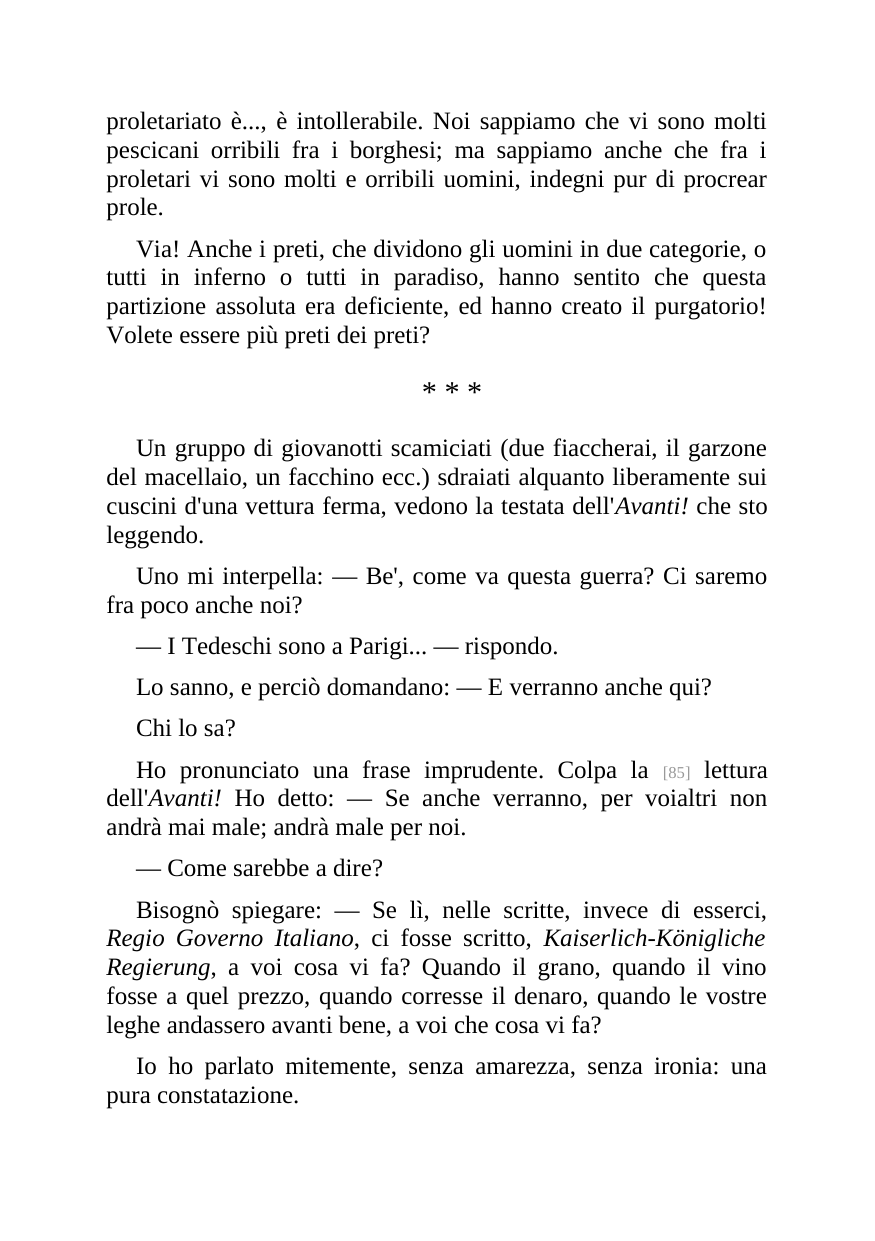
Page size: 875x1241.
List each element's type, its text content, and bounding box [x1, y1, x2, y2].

text Via! Anche i preti, che dividono gli uomini in due categorie, o tutti in inferno o tutti in paradiso, hanno sentito che questa partizione assoluta era deficiente, ed hanno creato il purgatorio! Volete essere più preti dei preti? [106, 234, 768, 349]
text Bisognò spiegare: — Se lì, nelle scritte, invece di esserci, Regio Governo Italiano, ci fosse scritto, Kaiserlich-Königliche Regierung, a voi cosa vi fa? Quando il grano, quando il vino fosse a quel prezzo, quando corresse il denaro, quando le vostre leghe andassero avanti bene, a voi che cosa vi fa? [106, 895, 768, 1038]
text Lo sanno, e perciò domandano: — E verranno anche qui? [106, 672, 768, 701]
text * * * [106, 374, 768, 408]
text Io ho parlato mitemente, senza amarezza, senza ironia: una pura constatazione. [106, 1051, 768, 1108]
text Un gruppo di giovanotti scamiciati (due fiaccherai, il garzone del macellaio, un facchino ecc.) sdraiati alquanto liberamente sui cuscini d'una vettura ferma, vedono la testata dell'Avanti! che sto leggendo. [106, 433, 768, 548]
text Uno mi interpella: — Be', come va questa guerra? Ci saremo fra poco anche noi? [106, 561, 768, 618]
text — Come sarebbe a dire? [106, 853, 768, 882]
text Chi lo sa? [106, 713, 768, 742]
text Ho pronunciato una frase imprudente. Colpa la [85] lettura dell'Avanti! Ho detto: — Se anche verranno, per voialtri non andrà mai male; andrà male per noi. [106, 755, 768, 841]
text proletariato è..., è intollerabile. Noi sappiamo che vi sono molti pescicani orribili fra i borghesi; ma sappiamo anche che fra i proletari vi sono molti e orribili uomini, indegni pur di procrear prole. [106, 106, 768, 221]
text — I Tedeschi sono a Parigi... — rispondo. [106, 631, 768, 660]
